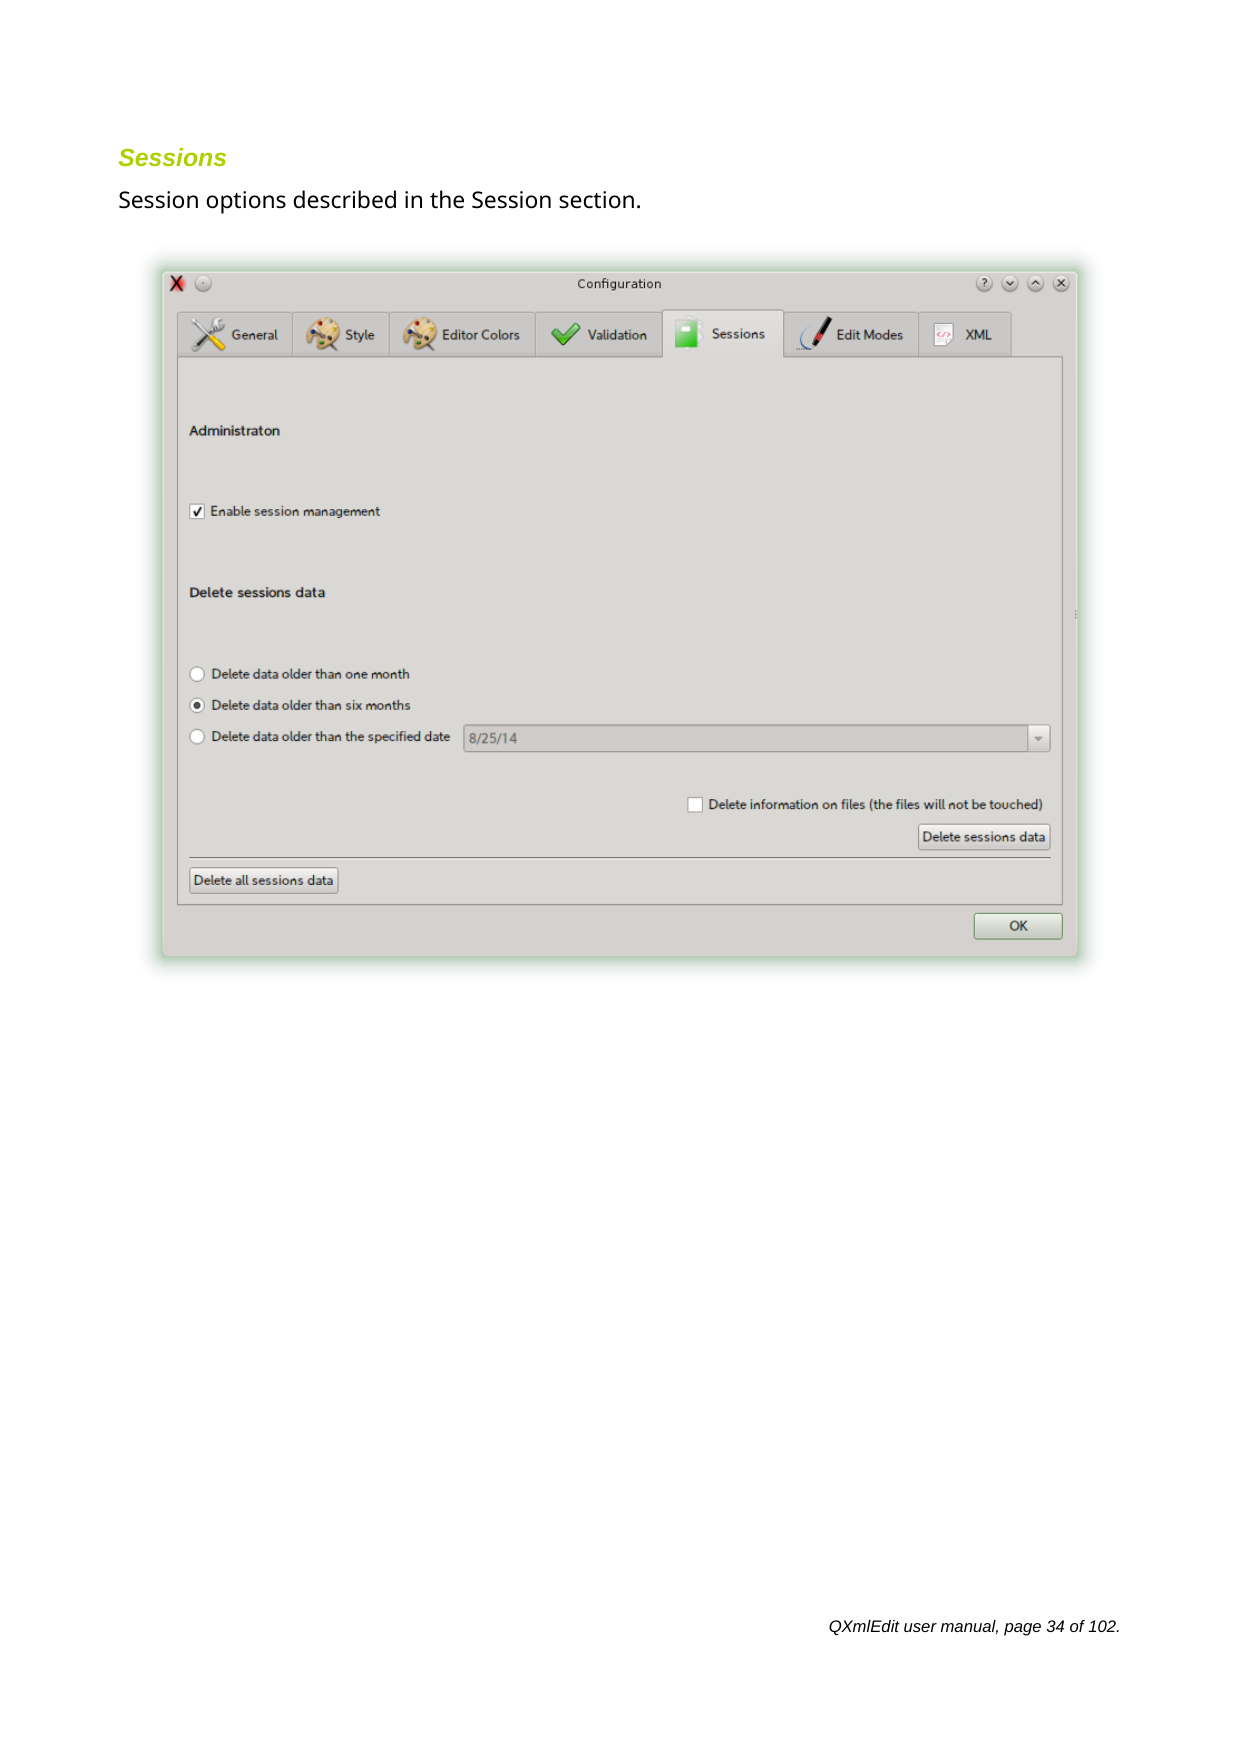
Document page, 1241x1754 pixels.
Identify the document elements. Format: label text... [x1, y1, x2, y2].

subtitle Sessions [118, 143, 1122, 172]
picture [118, 227, 1122, 1001]
text Session options described in the Session section. [118, 184, 1122, 215]
